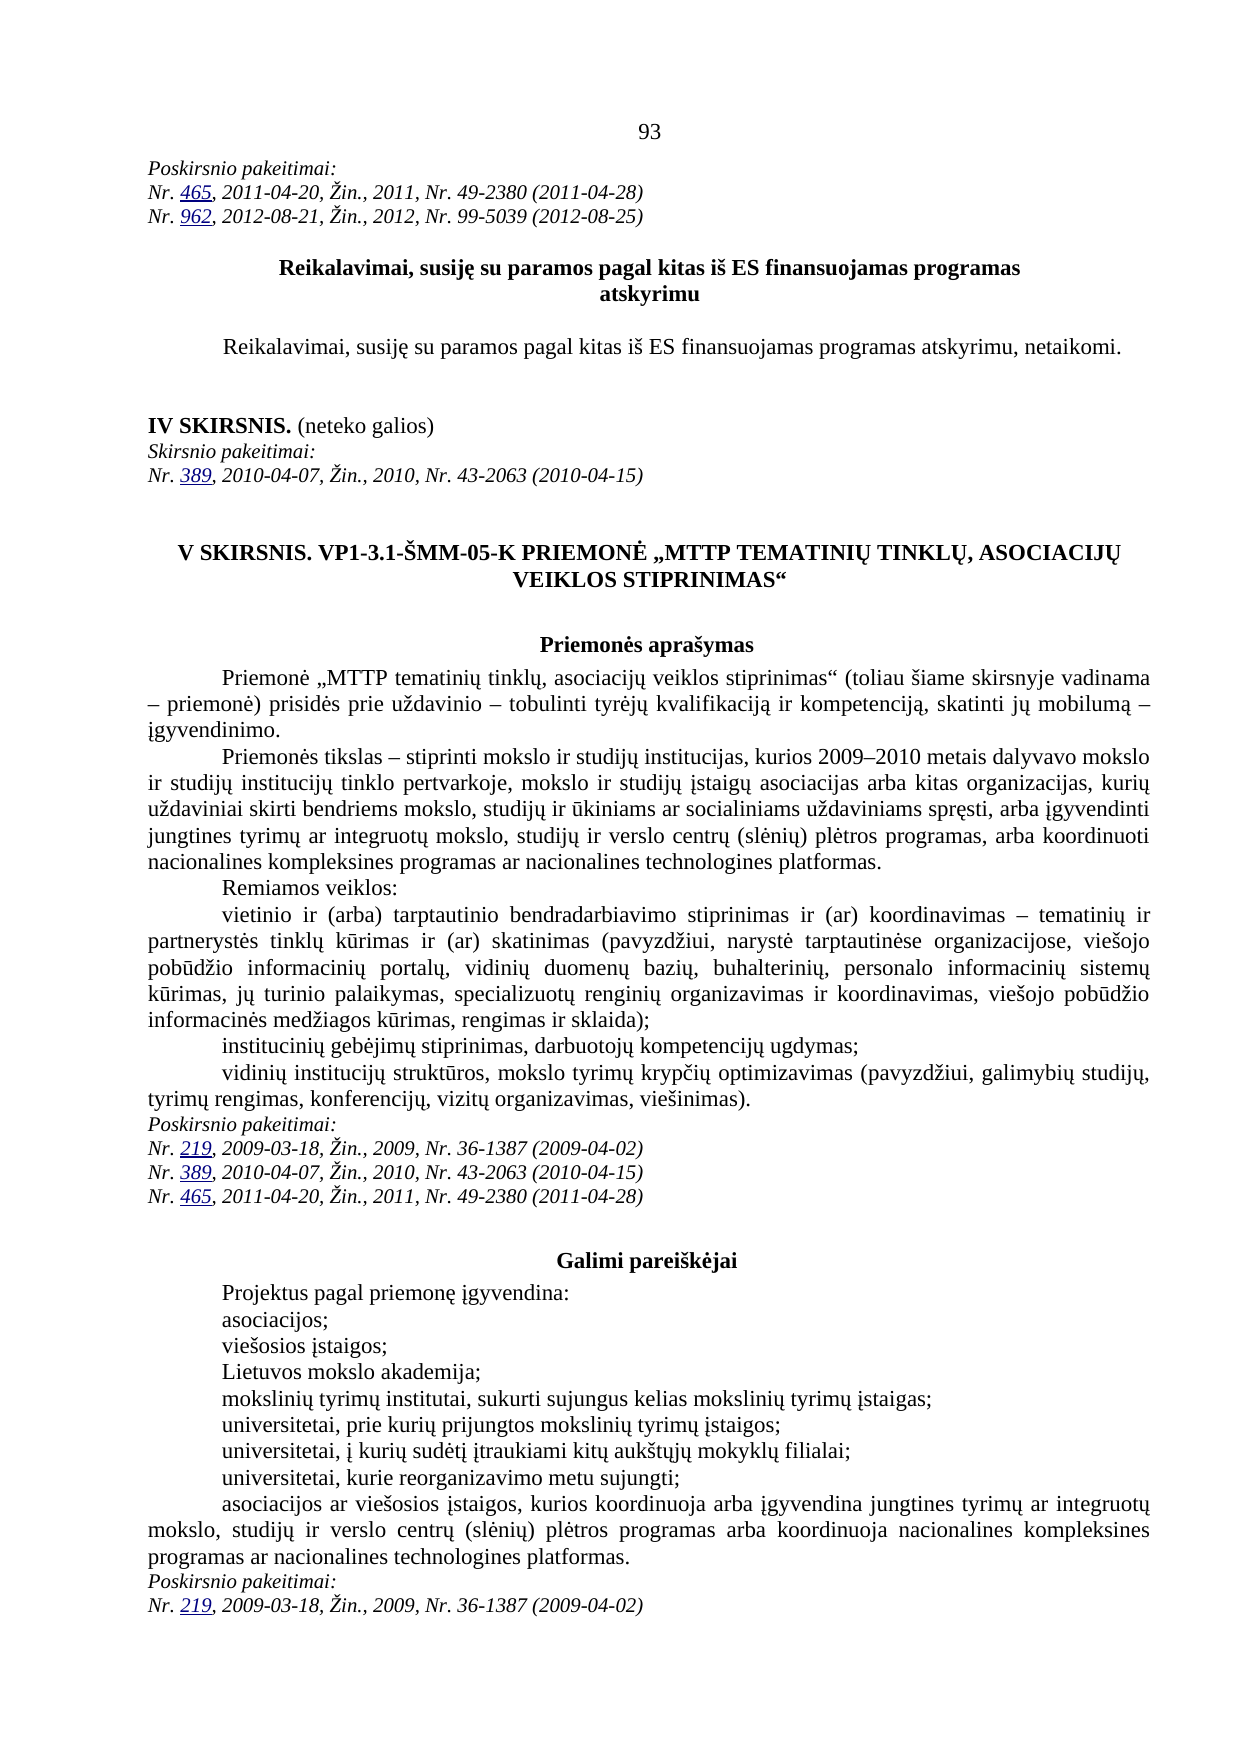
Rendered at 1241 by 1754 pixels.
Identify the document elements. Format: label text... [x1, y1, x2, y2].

subtitle IV SKIRSNIS. (neteko galios) [148, 412, 1152, 439]
text Nr. 389, 2010-04-07, Žin., 2010, Nr. 43-2063 (2010-04-15) [148, 463, 1152, 487]
text Nr. 219, 2009-03-18, Žin., 2009, Nr. 36-1387 (2009-04-02) [148, 1136, 1152, 1160]
text Poskirsnio pakeitimai: [148, 1569, 1152, 1593]
text universitetai, prie kurių prijungtos mokslinių tyrimų įstaigos; [148, 1411, 1152, 1437]
text universitetai, kurie reorganizavimo metu sujungti; [148, 1464, 1152, 1490]
text Reikalavimai, susiję su paramos pagal kitas iš ES finansuojamas programas atskyrimu, netaikomi. [148, 333, 1152, 359]
text Priemonės aprašymas [148, 631, 1152, 657]
text Nr. 465, 2011-04-20, Žin., 2011, Nr. 49-2380 (2011-04-28) [148, 1184, 1152, 1208]
text Nr. 389, 2010-04-07, Žin., 2010, Nr. 43-2063 (2010-04-15) [148, 1160, 1152, 1184]
text Remiamos veiklos: [148, 874, 1152, 901]
text asociacijos; [148, 1306, 1152, 1332]
text Nr. 465, 2011-04-20, Žin., 2011, Nr. 49-2380 (2011-04-28) [148, 180, 1152, 204]
text vietinio ir (arba) tarptautinio bendradarbiavimo stiprinimas ir (ar) koordinavimas – tematinių ir partnerystės tinklų kūrimas ir (ar) skatinimas (pavyzdžiui, narystė tarptautinėse organizacijose, viešojo pobūdžio informacinių portalų, vidinių duomenų bazių, buhalterinių, personalo informacinių sistemų kūrimas, jų turinio palaikymas, specializuotų renginių organizavimas ir koordinavimas, viešojo pobūdžio informacinės medžiagos kūrimas, rengimas ir sklaida); [148, 901, 1152, 1033]
text Poskirsnio pakeitimai: [148, 1112, 1152, 1136]
text Nr. 219, 2009-03-18, Žin., 2009, Nr. 36-1387 (2009-04-02) [148, 1593, 1152, 1617]
text institucinių gebėjimų stiprinimas, darbuotojų kompetencijų ugdymas; [148, 1033, 1152, 1059]
text Nr. 962, 2012-08-21, Žin., 2012, Nr. 99-5039 (2012-08-25) [148, 204, 1152, 228]
text universitetai, į kurių sudėtį įtraukiami kitų aukštųjų mokyklų filialai; [148, 1437, 1152, 1464]
subtitle V SKIRSNIS. VP1-3.1-ŠMM-05-K PRIEMONĖ „MTTP TEMATINIŲ TINKLŲ, ASOCIACIJŲ VEIKLOS STIPRINIMAS“ [148, 539, 1152, 592]
text Galimi pareiškėjai [148, 1247, 1152, 1273]
text vidinių institucijų struktūros, mokslo tyrimų krypčių optimizavimas (pavyzdžiui, galimybių studijų, tyrimų rengimas, konferencijų, vizitų organizavimas, viešinimas). [148, 1059, 1152, 1112]
text Priemonė „MTTP tematinių tinklų, asociacijų veiklos stiprinimas“ (toliau šiame skirsnyje vadinama – priemonė) prisidės prie uždavinio – tobulinti tyrėjų kvalifikaciją ir kompetenciją, skatinti jų mobilumą – įgyvendinimo. [148, 664, 1152, 743]
text Priemonės tikslas – stiprinti mokslo ir studijų institucijas, kurios 2009–2010 metais dalyvavo mokslo ir studijų institucijų tinklo pertvarkoje, mokslo ir studijų įstaigų asociacijas arba kitas organizacijas, kurių uždaviniai skirti bendriems mokslo, studijų ir ūkiniams ar socialiniams uždaviniams spręsti, arba įgyvendinti jungtines tyrimų ar integruotų mokslo, studijų ir verslo centrų (slėnių) plėtros programas, arba koordinuoti nacionalines kompleksines programas ar nacionalines technologines platformas. [148, 743, 1152, 874]
text asociacijos ar viešosios įstaigos, kurios koordinuoja arba įgyvendina jungtines tyrimų ar integruotų mokslo, studijų ir verslo centrų (slėnių) plėtros programas arba koordinuoja nacionalines kompleksines programas ar nacionalines technologines platformas. [148, 1490, 1152, 1569]
text Reikalavimai, susiję su paramos pagal kitas iš ES finansuojamas programas atskyrimu [148, 254, 1152, 307]
text Lietuvos mokslo akademija; [148, 1358, 1152, 1385]
text mokslinių tyrimų institutai, sukurti sujungus kelias mokslinių tyrimų įstaigas; [148, 1385, 1152, 1411]
text viešosios įstaigos; [148, 1332, 1152, 1358]
text Skirsnio pakeitimai: [148, 439, 1152, 463]
text Poskirsnio pakeitimai: [148, 156, 1152, 180]
text Projektus pagal priemonę įgyvendina: [148, 1279, 1152, 1306]
